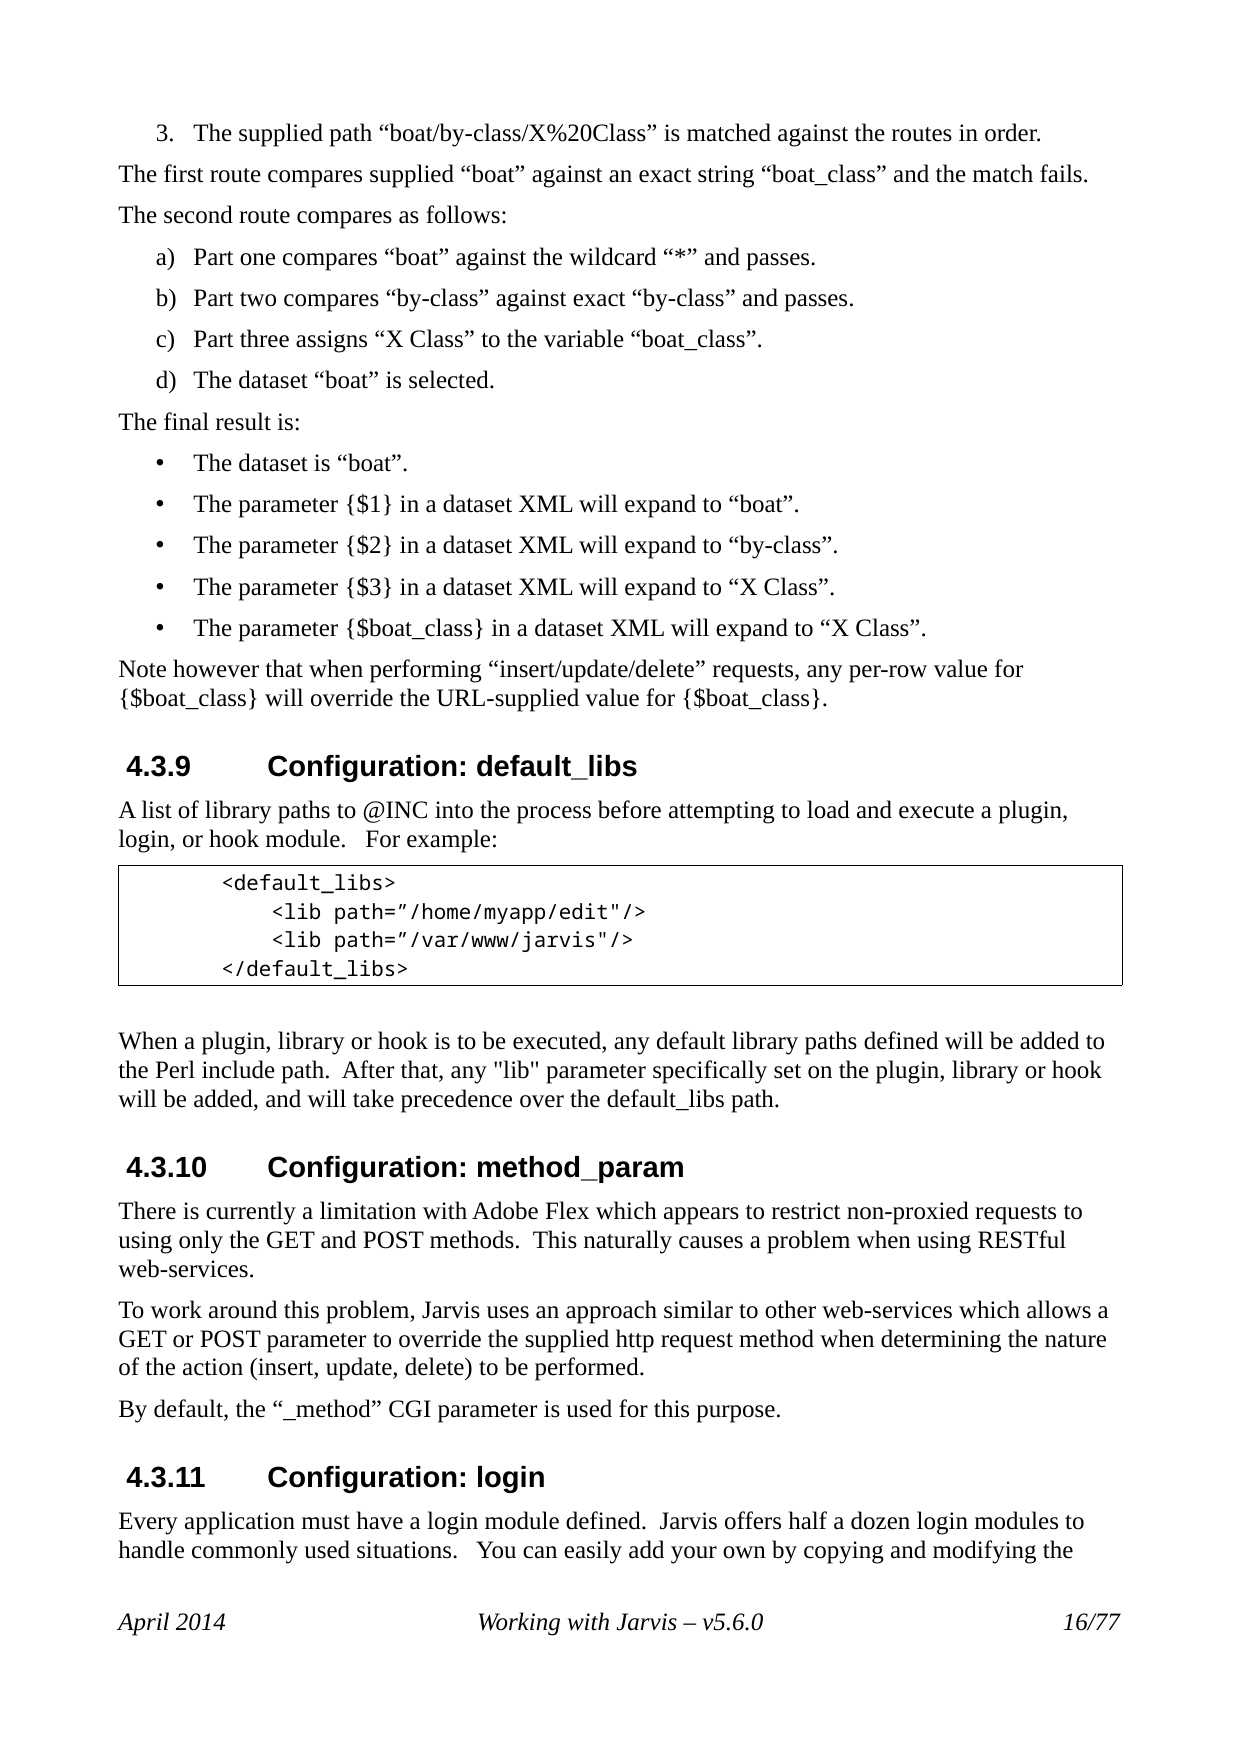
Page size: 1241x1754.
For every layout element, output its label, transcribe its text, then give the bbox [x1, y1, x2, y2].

list Part one compares “boat” against the wildcard “*” and passes. [156, 242, 1122, 271]
text The final result is: [118, 407, 1122, 436]
text By default, the “_method” CGI parameter is used for this purpose. [118, 1394, 1122, 1422]
text </default_libs> [119, 951, 1122, 985]
text Note however that when performing “insert/update/delete” requests, any per-row value for {$boat_class} will override the URL-supplied value for {$boat_class}. [118, 654, 1122, 712]
text <lib path=”/home/myapp/edit"/> [119, 894, 1122, 922]
subtitle Configuration: default_libs [118, 749, 1122, 783]
list The dataset “boat” is selected. [156, 366, 1122, 394]
text There is currently a limitation with Adobe Flex which appears to restrict non-proxied requests to using only the GET and POST methods. This naturally causes a problem when using RESTful web-services. [118, 1196, 1122, 1282]
text The first route compares supplied “boat” against an exact string “boat_class” and the match fails. [118, 159, 1122, 188]
subtitle Configuration: login [118, 1460, 1122, 1493]
list The supplied path “boat/by-class/X%20Class” is matched against the routes in order. [156, 118, 1122, 147]
text The second route compares as follows: [118, 201, 1122, 229]
list Part three assigns “X Class” to the variable “boat_class”. [156, 324, 1122, 353]
text To work around this problem, Jarvis uses an approach similar to other web-services which allows a GET or POST parameter to override the supplied http request method when determining the nature of the action (insert, update, delete) to be performed. [118, 1295, 1122, 1381]
list The parameter {$boat_class} in a dataset XML will expand to “X Class”. [156, 613, 1122, 642]
list The parameter {$3} in a dataset XML will expand to “X Class”. [156, 572, 1122, 601]
list The dataset is “boat”. [156, 448, 1122, 477]
list Part two compares “by-class” against exact “by-class” and passes. [156, 283, 1122, 312]
text A list of library paths to @INC into the process before attempting to load and execute a plugin, login, or hook module. For example: [118, 795, 1122, 853]
list The parameter {$2} in a dataset XML will expand to “by-class”. [156, 531, 1122, 559]
text <default_libs> [119, 866, 1122, 894]
text Every application must have a login module defined. Jarvis offers half a dozen login modules to handle commonly used situations. You can easily add your own by copying and modifying the [118, 1506, 1122, 1563]
subtitle Configuration: method_param [118, 1150, 1122, 1184]
text <lib path=”/var/www/jarvis"/> [119, 922, 1122, 951]
list The parameter {$1} in a dataset XML will expand to “boat”. [156, 489, 1122, 518]
text When a plugin, library or hook is to be executed, any default library paths defined will be added to the Perl include path. After that, any "lib" parameter specifically set on the plugin, library or hook will be added, and will take precedence over the default_libs path. [118, 1026, 1122, 1113]
